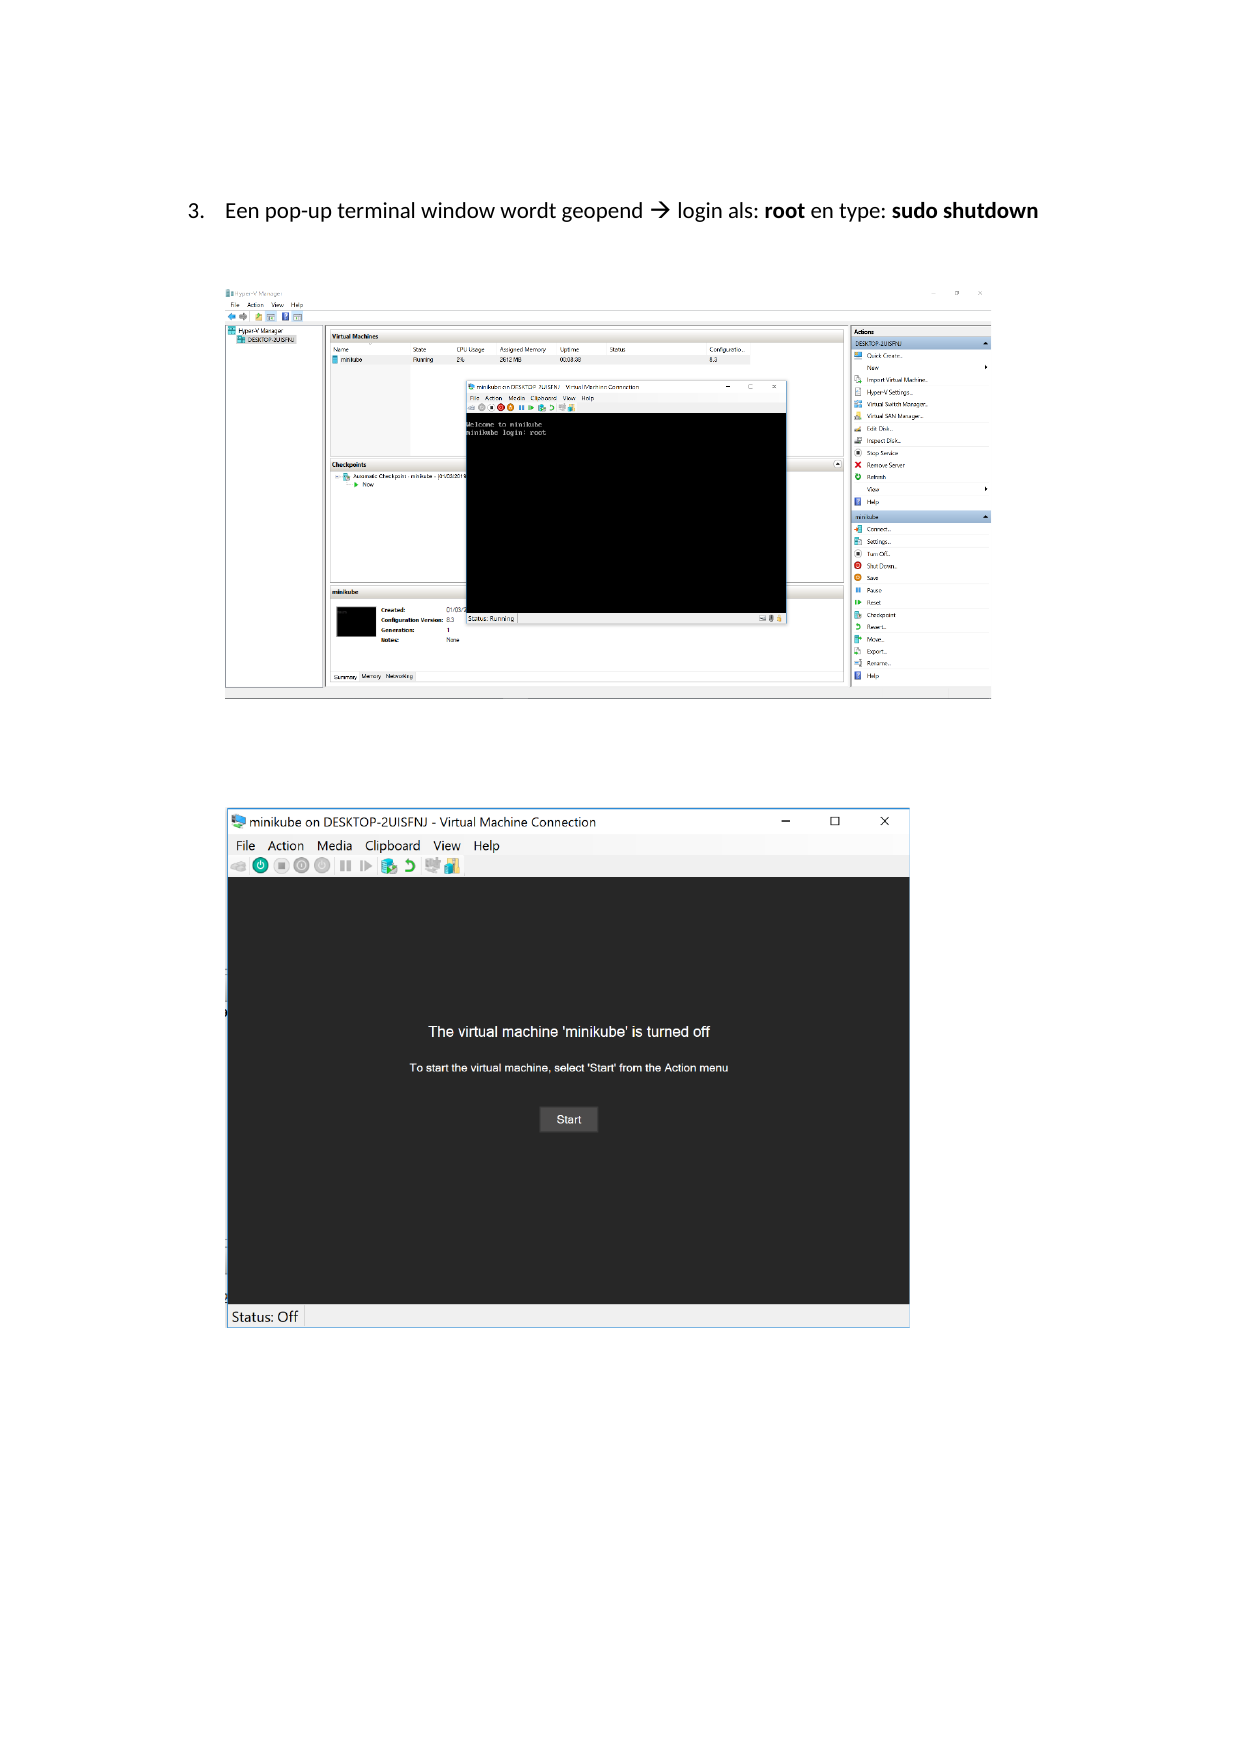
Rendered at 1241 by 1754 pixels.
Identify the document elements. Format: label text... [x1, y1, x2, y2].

list Een pop-up terminal window wordt geopend  login als: root en type: sudo shutdown [187, 196, 1090, 224]
